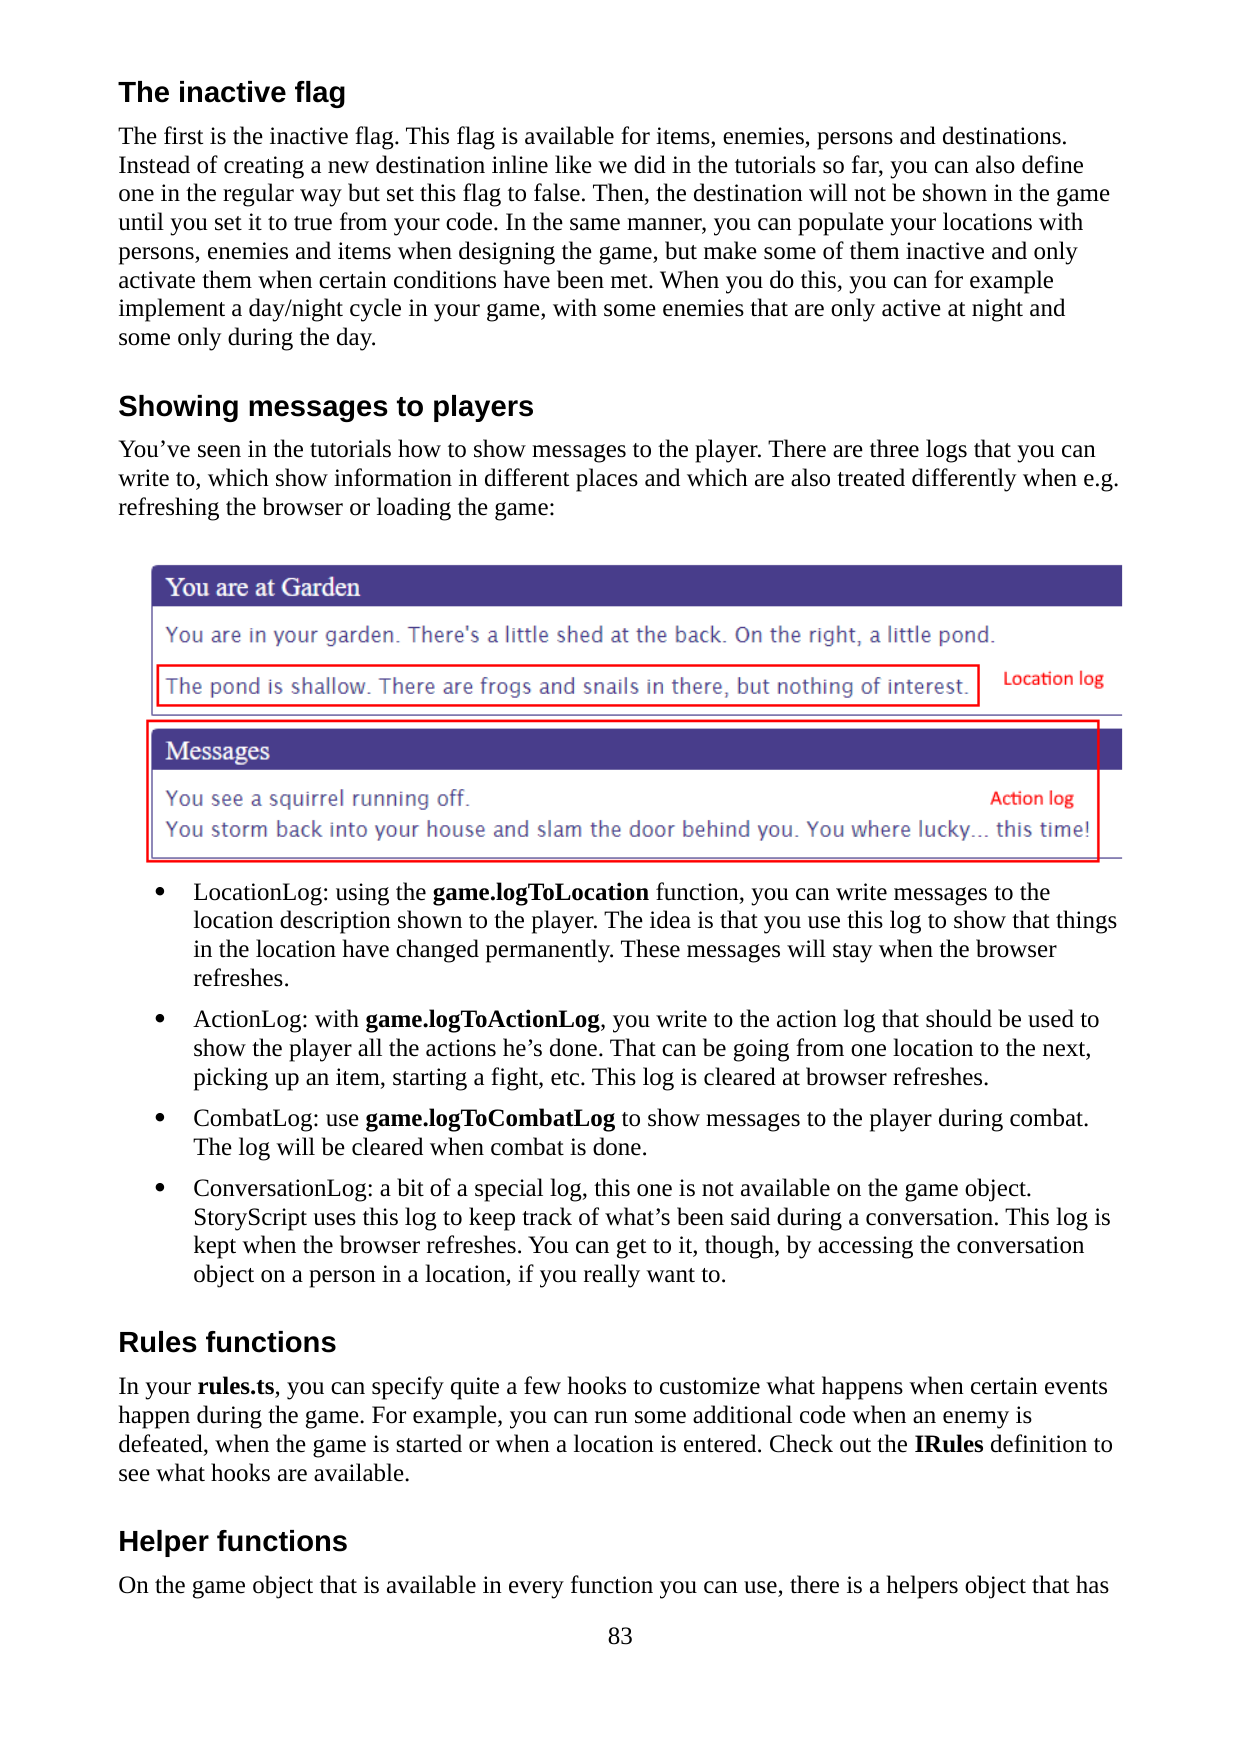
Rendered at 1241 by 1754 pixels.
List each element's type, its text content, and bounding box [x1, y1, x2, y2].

text You’ve seen in the tutorials how to show messages to the player. There are three logs that you can write to, which show information in different places and which are also treated differently when e.g. refreshing the browser or loading the game: [118, 434, 1122, 521]
subtitle Rules functions [118, 1325, 1122, 1359]
subtitle The inactive flag [118, 75, 1122, 108]
subtitle Showing messages to players [118, 388, 1122, 422]
list CombatLog: use game.logToCombatLog to show messages to the player during combat. The log will be cleared when combat is done. [156, 1103, 1122, 1160]
list LocationLog: using the game.logToLocation function, you can write messages to the location description shown to the player. The idea is that you use this log to show that things in the location have changed permanently. These messages will stay when the browser refreshes. [156, 877, 1122, 992]
subtitle Helper functions [118, 1524, 1122, 1557]
text In your rules.ts, you can specify quite a few hooks to customize what happens when certain events happen during the game. For example, you can run some additional code when an enemy is defeated, when the game is started or when a location is entered. Check out the IRules definition to see what hooks are available. [118, 1371, 1122, 1486]
text On the game object that is available in every function you can use, there is a helpers object that has [118, 1570, 1122, 1599]
list ConversationLog: a bit of a special log, this one is not available on the game object. StoryScript uses this log to keep track of what’s been said during a conversation. This log is kept when the browser refreshes. You can get to it, though, by accessing the conversation object on a person in a location, if you really want to. [156, 1173, 1122, 1288]
list ActionLog: with game.logToActionLog, you write to the action log that should be used to show the player all the actions he’s done. That can be going from one location to the next, picking up an item, starting a fight, etc. This log is cleared at browser refreshes. [156, 1004, 1122, 1090]
text The first is the inactive flag. This flag is available for items, enemies, persons and destinations. Instead of creating a new destination inline like we did in the tutorials so far, you can also define one in the regular way but set this flag to false. Then, the destination will not be shown in the game until you set it to true from your code. In the same manner, you can populate your locations with persons, enemies and items when designing the game, but make some of them inactive and only activate them when certain conditions have been met. When you do this, you can for example implement a day/night cycle in your game, with some enemies that are only active at night and some only during the day. [118, 121, 1122, 351]
